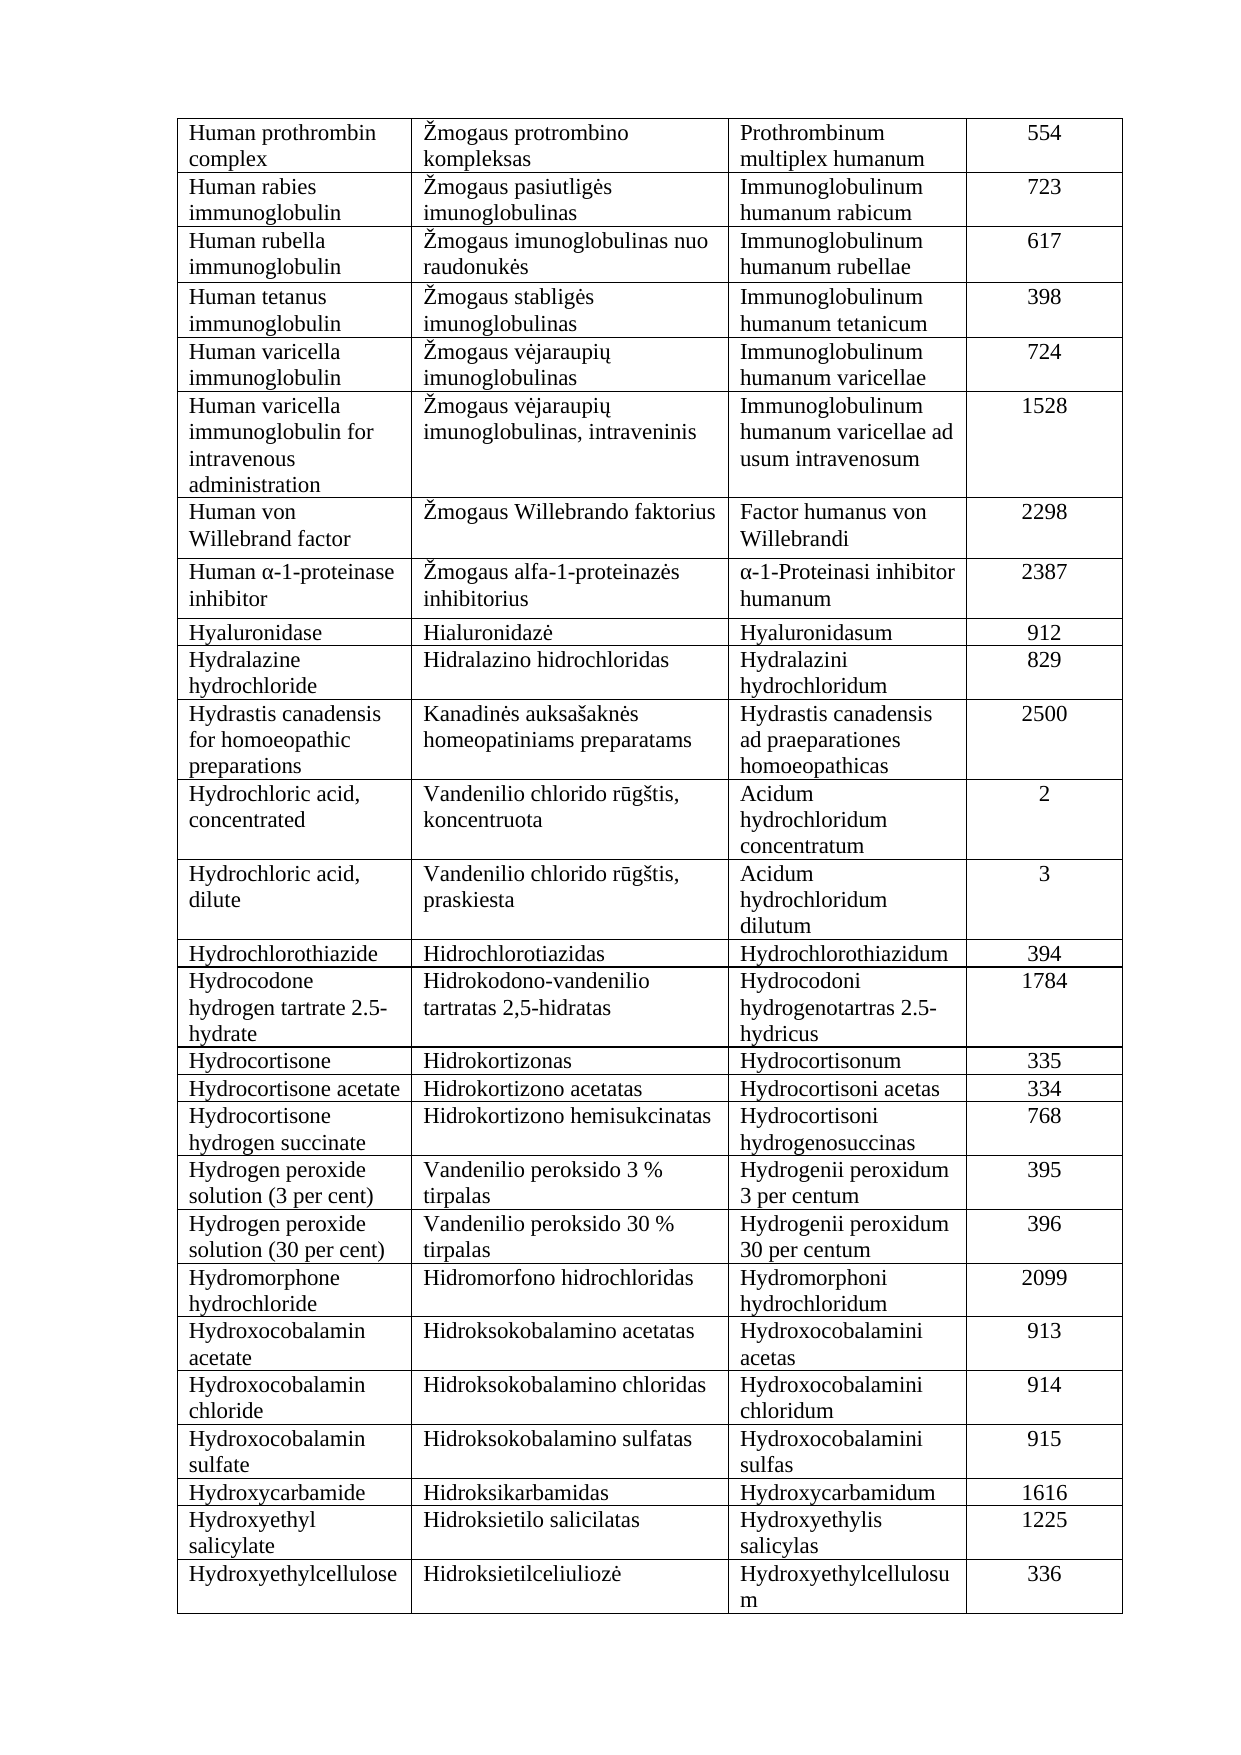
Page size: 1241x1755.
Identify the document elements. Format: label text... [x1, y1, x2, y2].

table_cell 2099 [967, 1264, 1122, 1316]
table_cell Vandenilio chlorido rūgštis, koncentruota [412, 780, 728, 859]
table_cell Human von Willebrand factor [178, 498, 411, 557]
table_cell Kanadinės auksašaknės homeopatiniams preparatams [412, 700, 728, 779]
table_cell Hidralazino hidrochloridas [412, 646, 728, 699]
table_cell Hydroxyethylis salicylas [729, 1506, 966, 1559]
table_cell Hydrocortisone hydrogen succinate [178, 1102, 411, 1155]
table_cell Hyaluronidase [178, 619, 411, 645]
table_cell Hydrastis canadensis ad praeparationes homoeopathicas [729, 700, 966, 779]
table_cell 2298 [967, 498, 1122, 557]
table_cell Hydrocortisonum [729, 1048, 966, 1074]
table_cell Human rubella immunoglobulin [178, 227, 411, 282]
table_cell 396 [967, 1210, 1122, 1262]
table_cell Immunoglobulinum humanum rabicum [729, 173, 966, 226]
table_cell 3 [967, 860, 1122, 939]
table_cell 724 [967, 338, 1122, 391]
table_cell Hidroksokobalamino acetatas [412, 1317, 728, 1370]
table_cell Žmogaus Willebrando faktorius [412, 498, 728, 557]
table_cell 336 [967, 1560, 1122, 1612]
table_cell Human rabies immunoglobulin [178, 173, 411, 226]
table_cell 915 [967, 1425, 1122, 1477]
table_cell Žmogaus imunoglobulinas nuo raudonukės [412, 227, 728, 282]
table_cell Hydromorphoni hydrochloridum [729, 1264, 966, 1316]
table_cell Hialuronidazė [412, 619, 728, 645]
table_cell Prothrombinum multiplex humanum [729, 119, 966, 172]
table_cell 723 [967, 173, 1122, 226]
table_cell Vandenilio peroksido 30 % tirpalas [412, 1210, 728, 1262]
table_cell Hydromorphone hydrochloride [178, 1264, 411, 1316]
table_cell 829 [967, 646, 1122, 699]
table_cell Hydroxocobalamin chloride [178, 1371, 411, 1424]
table_cell 617 [967, 227, 1122, 282]
table_cell Žmogaus protrombino kompleksas [412, 119, 728, 172]
table_cell 914 [967, 1371, 1122, 1424]
table_cell Hidroksokobalamino sulfatas [412, 1425, 728, 1477]
table_cell Hydroxyethylcellulosum [729, 1560, 966, 1612]
table_cell Human α-1-proteinase inhibitor [178, 559, 411, 617]
table_cell Hydroxocobalamin sulfate [178, 1425, 411, 1477]
table_cell Žmogaus pasiutligės imunoglobulinas [412, 173, 728, 226]
table_cell 554 [967, 119, 1122, 172]
table_cell Hydroxycarbamide [178, 1479, 411, 1505]
table_cell Žmogaus vėjaraupių imunoglobulinas, intraveninis [412, 392, 728, 497]
table_cell Hyaluronidasum [729, 619, 966, 645]
table_cell Hydrogenii peroxidum 30 per centum [729, 1210, 966, 1262]
table_cell Hydrogen peroxide solution (30 per cent) [178, 1210, 411, 1262]
table_cell Human prothrombin complex [178, 119, 411, 172]
table_cell 395 [967, 1156, 1122, 1209]
table_cell Žmogaus vėjaraupių imunoglobulinas [412, 338, 728, 391]
table_cell Factor humanus von Willebrandi [729, 498, 966, 557]
table_cell Žmogaus stabligės imunoglobulinas [412, 283, 728, 337]
table_cell Vandenilio peroksido 3 % tirpalas [412, 1156, 728, 1209]
table_cell Hydrogenii peroxidum 3 per centum [729, 1156, 966, 1209]
table_cell Acidum hydrochloridum concentratum [729, 780, 966, 859]
table_cell Hydroxyethyl salicylate [178, 1506, 411, 1559]
table_cell Hidroksikarbamidas [412, 1479, 728, 1505]
table_cell Hydroxocobalamini chloridum [729, 1371, 966, 1424]
table_cell Hydroxocobalamin acetate [178, 1317, 411, 1370]
table_cell 394 [967, 940, 1122, 966]
table_cell 1616 [967, 1479, 1122, 1505]
table_cell Hydrastis canadensis for homoeopathic preparations [178, 700, 411, 779]
table_cell Hydrocortisoni hydrogenosuccinas [729, 1102, 966, 1155]
table_cell Hydrochlorothiazidum [729, 940, 966, 966]
table_cell Immunoglobulinum humanum tetanicum [729, 283, 966, 337]
table_cell 2 [967, 780, 1122, 859]
table_cell Hydrocodoni hydrogenotartras 2.5-hydricus [729, 968, 966, 1046]
table_cell 398 [967, 283, 1122, 337]
table_cell Hidroksietilo salicilatas [412, 1506, 728, 1559]
table_cell Hydrochlorothiazide [178, 940, 411, 966]
table_cell 2500 [967, 700, 1122, 779]
table_cell Hydralazine hydrochloride [178, 646, 411, 699]
table_cell Vandenilio chlorido rūgštis, praskiesta [412, 860, 728, 939]
table_cell Hydrochloric acid, concentrated [178, 780, 411, 859]
table_cell Immunoglobulinum humanum rubellae [729, 227, 966, 282]
table_cell 1225 [967, 1506, 1122, 1559]
table_cell Hydrogen peroxide solution (3 per cent) [178, 1156, 411, 1209]
table_cell Immunoglobulinum humanum varicellae [729, 338, 966, 391]
table_cell α-1-Proteinasi inhibitor humanum [729, 559, 966, 617]
table_cell Hidroksokobalamino chloridas [412, 1371, 728, 1424]
table_cell 1784 [967, 968, 1122, 1046]
table_cell 912 [967, 619, 1122, 645]
table_cell Hydrocortisoni acetas [729, 1075, 966, 1101]
table_cell Hydroxocobalamini acetas [729, 1317, 966, 1370]
table_cell Human varicella immunoglobulin for intravenous administration [178, 392, 411, 497]
table_cell Immunoglobulinum humanum varicellae ad usum intravenosum [729, 392, 966, 497]
table_cell Hidroksietilceliuliozė [412, 1560, 728, 1612]
table_cell Hydralazini hydrochloridum [729, 646, 966, 699]
table_cell Žmogaus alfa‑1-proteinazės inhibitorius [412, 559, 728, 617]
table_cell Hydrochloric acid, dilute [178, 860, 411, 939]
table_cell Hydroxyethylcellulose [178, 1560, 411, 1612]
table_cell Hydrocodone hydrogen tartrate 2.5-hydrate [178, 968, 411, 1046]
table_cell Hidromorfono hidrochloridas [412, 1264, 728, 1316]
table_cell Human varicella immunoglobulin [178, 338, 411, 391]
table_cell 334 [967, 1075, 1122, 1101]
table_cell Human tetanus immunoglobulin [178, 283, 411, 337]
table_cell 768 [967, 1102, 1122, 1155]
table_cell Hidrokortizonas [412, 1048, 728, 1074]
table_cell 913 [967, 1317, 1122, 1370]
table_cell Hydrocortisone [178, 1048, 411, 1074]
table_cell 335 [967, 1048, 1122, 1074]
table_cell Acidum hydrochloridum dilutum [729, 860, 966, 939]
table_cell 2387 [967, 559, 1122, 617]
table_cell Hidrokortizono acetatas [412, 1075, 728, 1101]
table_cell Hydrocortisone acetate [178, 1075, 411, 1101]
table_cell Hydroxocobalamini sulfas [729, 1425, 966, 1477]
table_cell Hidrochlorotiazidas [412, 940, 728, 966]
table_cell Hidrokortizono hemisukcinatas [412, 1102, 728, 1155]
table_cell 1528 [967, 392, 1122, 497]
table_cell Hidrokodono-vandenilio tartratas 2,5-hidratas [412, 968, 728, 1046]
table_cell Hydroxycarbamidum [729, 1479, 966, 1505]
